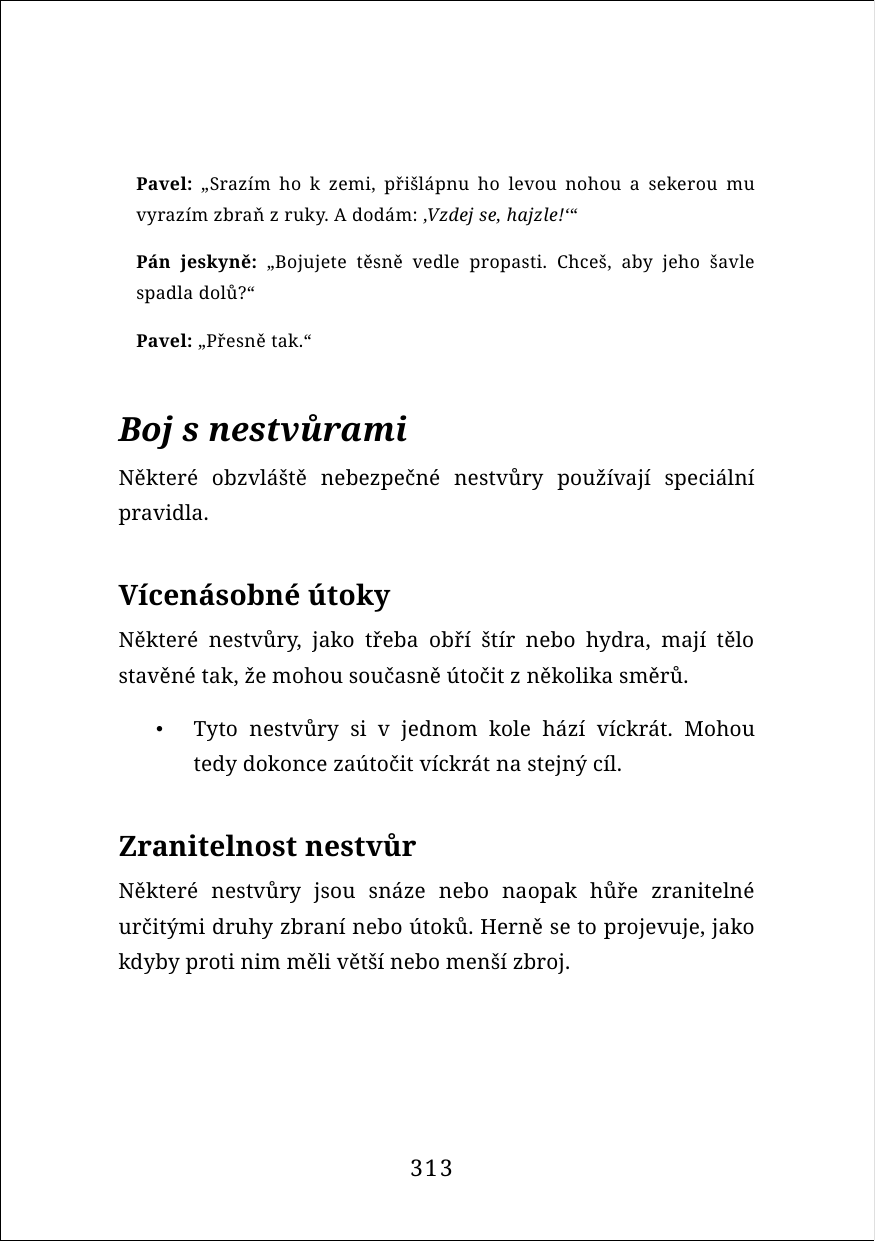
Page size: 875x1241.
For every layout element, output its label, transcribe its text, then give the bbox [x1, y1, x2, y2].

subtitle Boj s nestvůrami [118, 406, 756, 451]
subtitle Zranitelnost nestvůr [118, 826, 756, 865]
text Pavel: „Srazím ho k zemi, přišlápnu ho levou nohou a sekerou mu vyrazím zbraň z ruky. A dodám: ‚Vzdej se, hajzle!‘“ [136, 172, 756, 226]
subtitle Vícenásobné útoky [118, 575, 756, 613]
text Některé nestvůry, jako třeba obří štír nebo hydra, mají tělo stavěné tak, že mohou současně útočit z několika směrů. [118, 625, 756, 689]
text Pavel: „Přesně tak.“ [136, 328, 756, 352]
list Tyto nestvůry si v jednom kole hází víckrát. Mohou tedy dokonce zaútočit víckrát na stejný cíl. [156, 714, 756, 778]
text Některé nestvůry jsou snáze nebo naopak hůře zranitelné určitými druhy zbraní nebo útoků. Herně se to projevuje, jako kdyby proti nim měli větší nebo menší zbroj. [118, 876, 756, 976]
text Některé obzvláště nebezpečné nestvůry používají speciální pravidla. [118, 463, 756, 527]
text Pán jeskyně: „Bojujete těsně vedle propasti. Chceš, aby jeho šavle spadla dolů?“ [136, 250, 756, 304]
